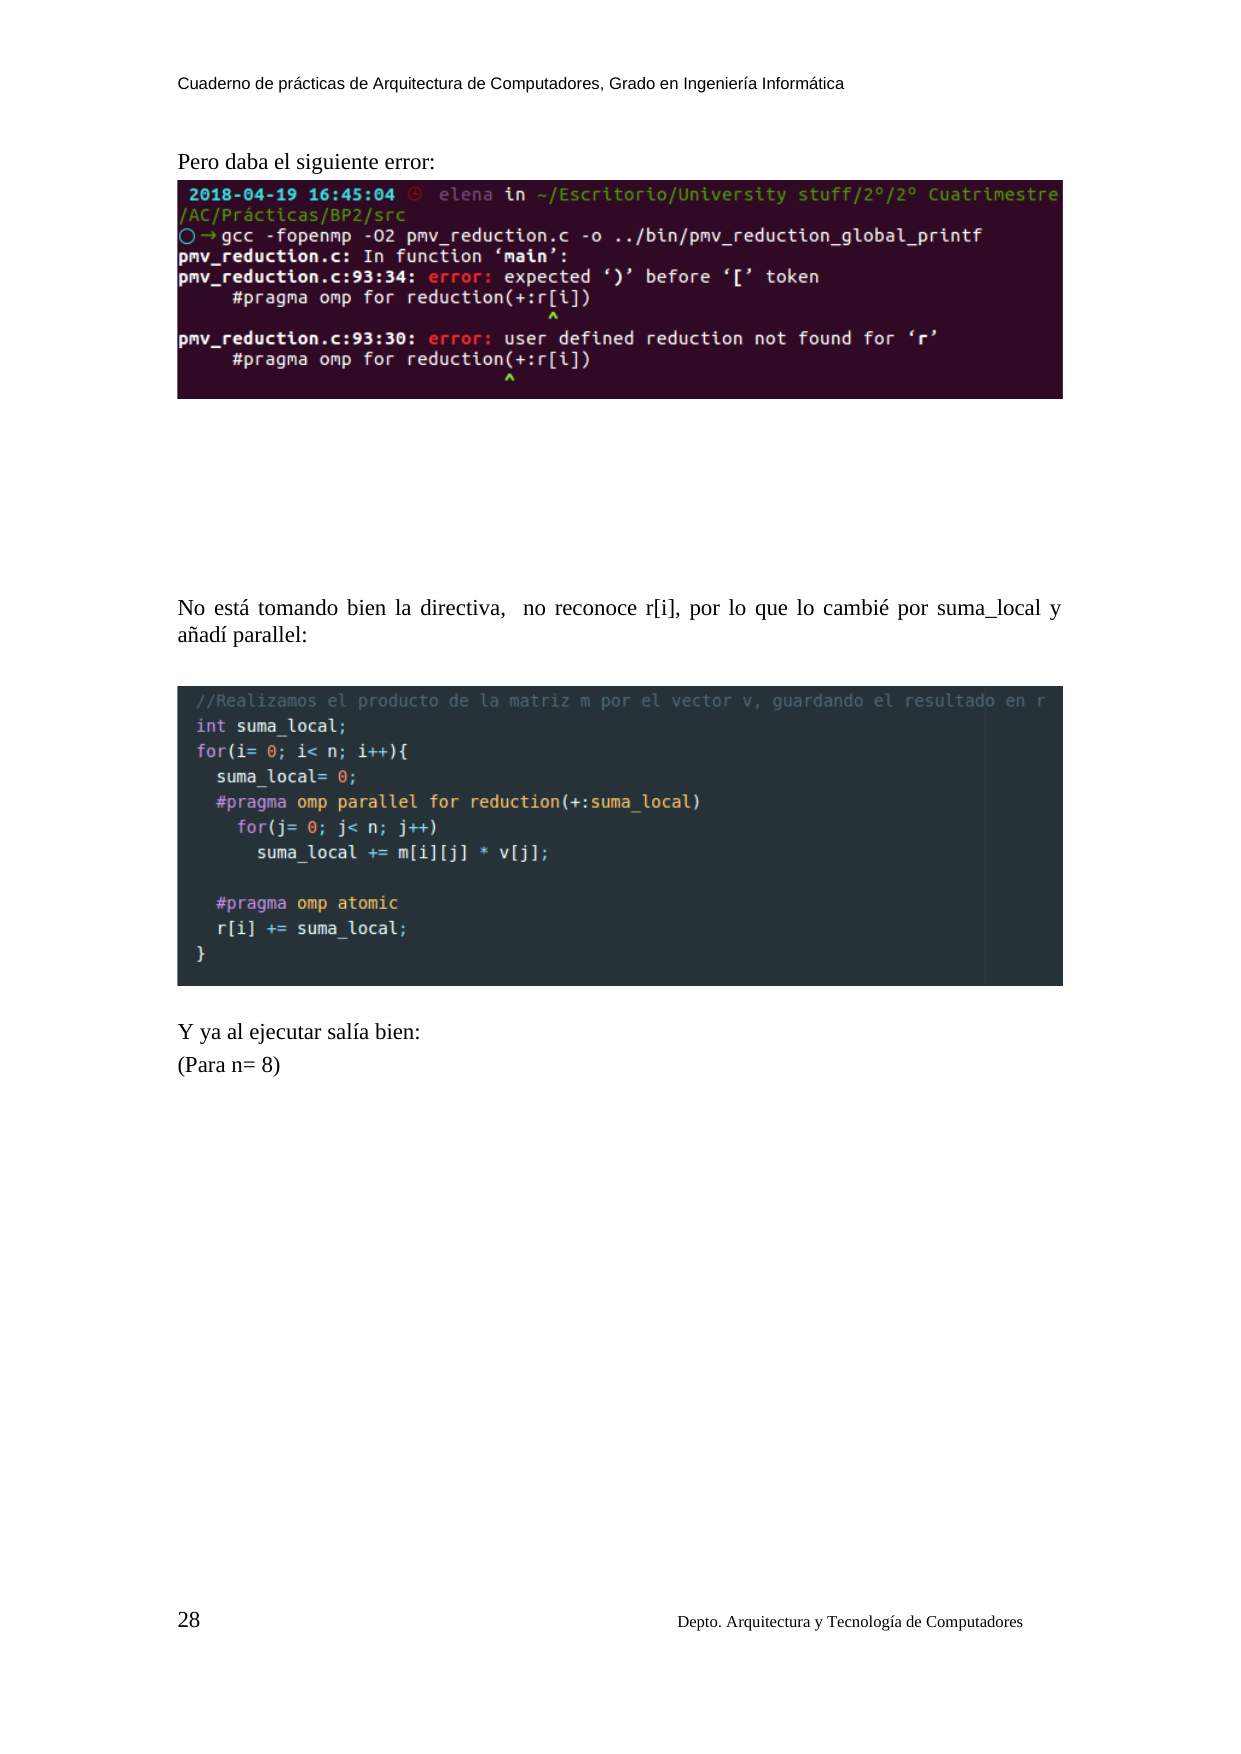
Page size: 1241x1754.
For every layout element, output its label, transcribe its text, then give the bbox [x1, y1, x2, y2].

list Y ya al ejecutar salía bien: [177, 1018, 1063, 1044]
list (Para n= 8) [177, 1051, 1063, 1077]
picture [177, 180, 1063, 399]
list No está tomando bien la directiva, no reconoce r[i], por lo que lo cambié por suma_local y añadí parallel: [177, 594, 1063, 647]
picture [177, 686, 1063, 986]
list Pero daba el siguiente error: [177, 148, 1063, 174]
